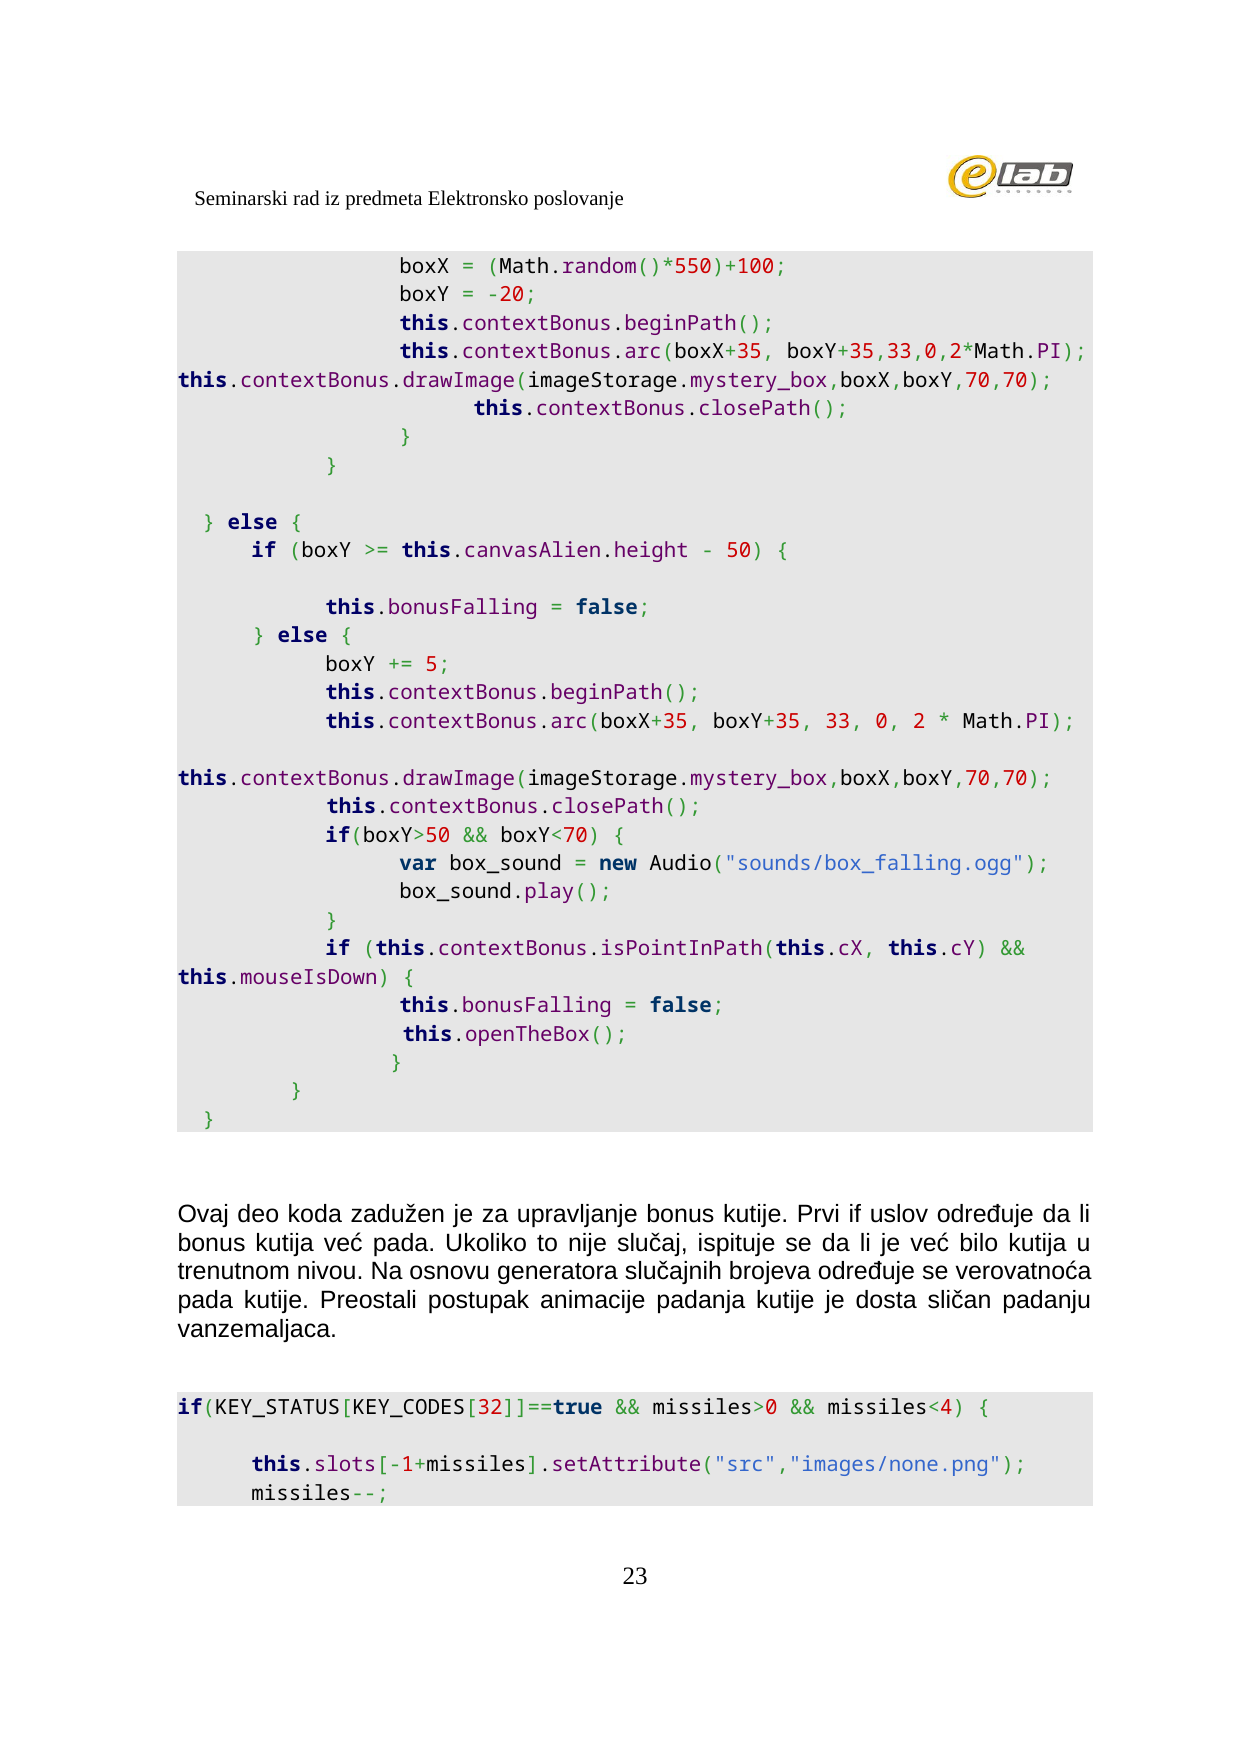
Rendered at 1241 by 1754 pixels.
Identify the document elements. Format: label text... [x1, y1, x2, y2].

text this.bonusFalling = false; [177, 592, 1093, 621]
text } [177, 1047, 1093, 1076]
text this.contextBonus.closePath(); [177, 791, 1093, 820]
text } [177, 450, 1093, 478]
text this.bonusFalling = false; [177, 990, 1093, 1019]
text if (boxY >= this.canvasAlien.height - 50) { [177, 535, 1093, 564]
text } [177, 422, 1093, 450]
picture [946, 155, 1074, 198]
text this.contextBonus.beginPath(); [177, 677, 1093, 706]
text } [177, 1104, 1093, 1132]
text this.contextBonus.drawImage(imageStorage.mystery_box,boxX,boxY,70,70); [177, 734, 1093, 791]
text } [177, 1076, 1093, 1104]
text } else { [177, 507, 1093, 535]
text if(KEY_STATUS[KEY_CODES[32]]==true && missiles>0 && missiles<4) { this.slots[-1+missiles].setAttribute("src","images/none.png"); missiles--; [177, 1392, 1093, 1506]
text this.openTheBox(); [177, 1019, 1093, 1047]
text this.contextBonus.closePath(); [177, 393, 1093, 422]
text if(boxY>50 && boxY<70) { [177, 820, 1093, 848]
text var box_sound = new Audio("sounds/box_falling.ogg"); [177, 848, 1093, 877]
text Ovaj deo koda zadužen je za upravljanje bonus kutije. Prvi if uslov određuje da li bonus kutija već pada. Ukoliko to nije slučaj, ispituje se da li je već bilo kutija u trenutnom nivou. Na osnovu generatora slučajnih brojeva određuje se verovatnoća pada kutije. Preostali postupak animacije padanja kutije je dosta sličan padanju vanzemaljaca. [177, 1199, 1093, 1342]
text } else { [177, 621, 1093, 649]
text this.contextBonus.arc(boxX+35, boxY+35, 33, 0, 2 * Math.PI); [177, 706, 1093, 734]
text boxY += 5; [177, 649, 1093, 677]
text box_sound.play(); [177, 877, 1093, 905]
text if (this.contextBonus.isPointInPath(this.cX, this.cY) && this.mouseIsDown) { [177, 933, 1093, 990]
text boxY = -20; [177, 279, 1093, 308]
text this.contextBonus.arc(boxX+35, boxY+35,33,0,2*Math.PI); this.contextBonus.drawImage(imageStorage.mystery_box,boxX,boxY,70,70); [177, 336, 1093, 393]
text boxX = (Math.random()*550)+100; [177, 251, 1093, 279]
text } [177, 905, 1093, 933]
text this.contextBonus.beginPath(); [177, 308, 1093, 336]
